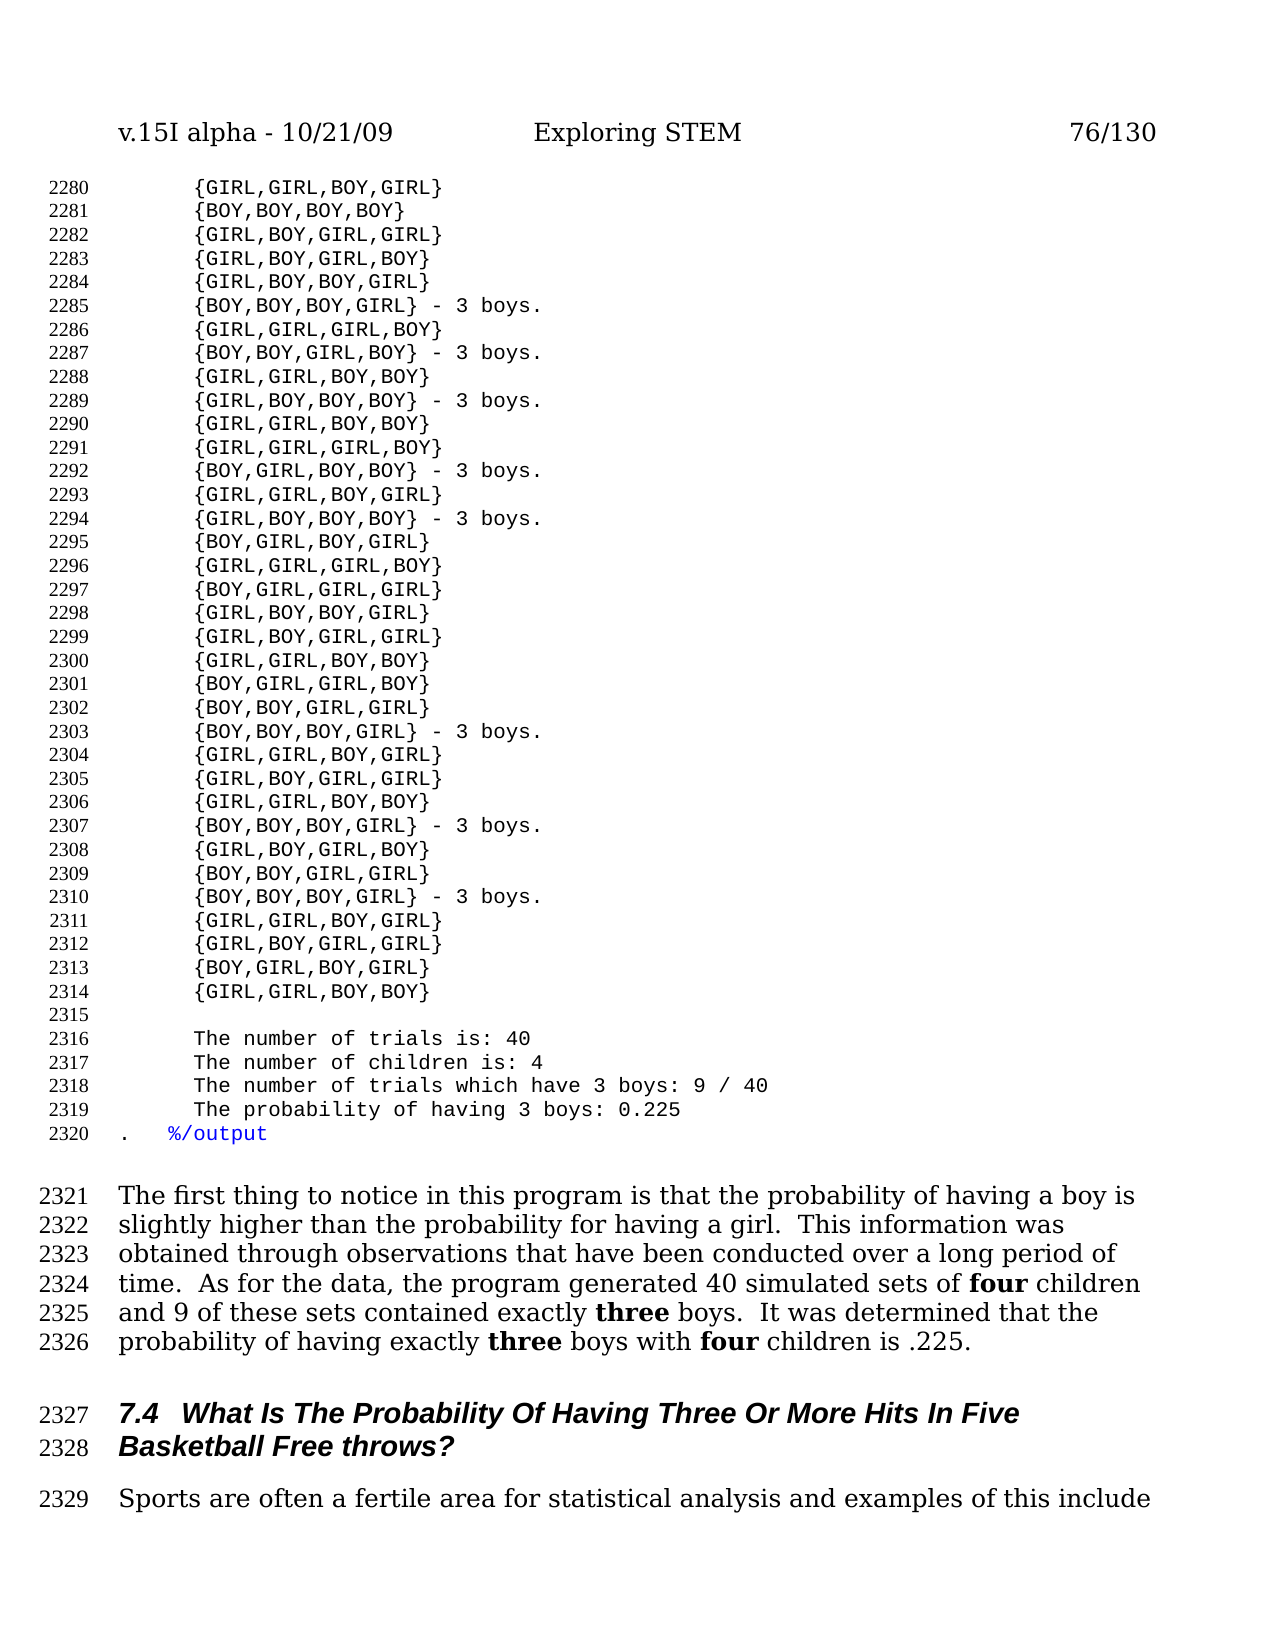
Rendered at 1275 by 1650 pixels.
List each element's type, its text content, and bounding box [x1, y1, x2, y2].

text The number of trials which have 3 boys: 9 / 40 [118, 1075, 1157, 1099]
text {GIRL,GIRL,GIRL,BOY} [118, 437, 1157, 461]
text {GIRL,GIRL,BOY,GIRL} [118, 744, 1157, 768]
text {GIRL,BOY,GIRL,GIRL} [118, 224, 1157, 248]
text {BOY,GIRL,GIRL,GIRL} [118, 579, 1157, 602]
text {GIRL,BOY,BOY,BOY} - 3 boys. [118, 389, 1157, 413]
text {GIRL,BOY,GIRL,BOY} [118, 839, 1157, 862]
text {GIRL,BOY,BOY,GIRL} [118, 271, 1157, 295]
text {GIRL,GIRL,BOY,BOY} [118, 413, 1157, 437]
text {BOY,GIRL,BOY,BOY} - 3 boys. [118, 461, 1157, 484]
text {GIRL,GIRL,BOY,BOY} [118, 650, 1157, 673]
text {GIRL,GIRL,GIRL,BOY} [118, 555, 1157, 579]
text {BOY,GIRL,BOY,GIRL} [118, 957, 1157, 981]
text {GIRL,GIRL,BOY,BOY} [118, 981, 1157, 1004]
text {BOY,BOY,BOY,GIRL} - 3 boys. [118, 815, 1157, 839]
text {BOY,BOY,BOY,GIRL} - 3 boys. [118, 721, 1157, 744]
text {BOY,BOY,BOY,GIRL} - 3 boys. [118, 295, 1157, 319]
text The number of trials is: 40 [118, 1028, 1157, 1052]
text {GIRL,BOY,BOY,GIRL} [118, 602, 1157, 626]
text The probability of having 3 boys: 0.225 [118, 1099, 1157, 1123]
text {GIRL,BOY,BOY,BOY} - 3 boys. [118, 508, 1157, 531]
text {BOY,BOY,BOY,BOY} [118, 200, 1157, 224]
text {GIRL,GIRL,BOY,GIRL} [118, 910, 1157, 933]
text {GIRL,GIRL,BOY,GIRL} [118, 484, 1157, 508]
text {GIRL,BOY,GIRL,GIRL} [118, 933, 1157, 957]
text {GIRL,BOY,GIRL,GIRL} [118, 626, 1157, 650]
text {BOY,GIRL,GIRL,BOY} [118, 673, 1157, 697]
subtitle What Is The Probability Of Having Three Or More Hits In Five Basketball Free throws? [118, 1396, 1157, 1463]
text {GIRL,BOY,GIRL,BOY} [118, 248, 1157, 271]
text {GIRL,GIRL,BOY,BOY} [118, 366, 1157, 389]
text {BOY,BOY,GIRL,GIRL} [118, 697, 1157, 721]
text . %/output [118, 1123, 1157, 1146]
text {GIRL,GIRL,GIRL,BOY} [118, 319, 1157, 342]
text {BOY,BOY,BOY,GIRL} - 3 boys. [118, 886, 1157, 910]
text {GIRL,BOY,GIRL,GIRL} [118, 768, 1157, 792]
text {BOY,GIRL,BOY,GIRL} [118, 531, 1157, 555]
text {BOY,BOY,GIRL,GIRL} [118, 862, 1157, 886]
text {GIRL,GIRL,BOY,GIRL} [118, 177, 1157, 200]
text The number of children is: 4 [118, 1052, 1157, 1075]
text The first thing to notice in this program is that the probability of having a boy is slightly higher than the probability for having a girl. This information was obtained through observations that have been conducted over a long period of time. As for the data, the program generated 40 simulated sets of four children and 9 of these sets contained exactly three boys. It was determined that the probability of having exactly three boys with four children is .225. [118, 1181, 1157, 1357]
text {BOY,BOY,GIRL,BOY} - 3 boys. [118, 342, 1157, 366]
text {GIRL,GIRL,BOY,BOY} [118, 792, 1157, 815]
text Sports are often a fertile area for statistical analysis and examples of this include [118, 1484, 1157, 1513]
